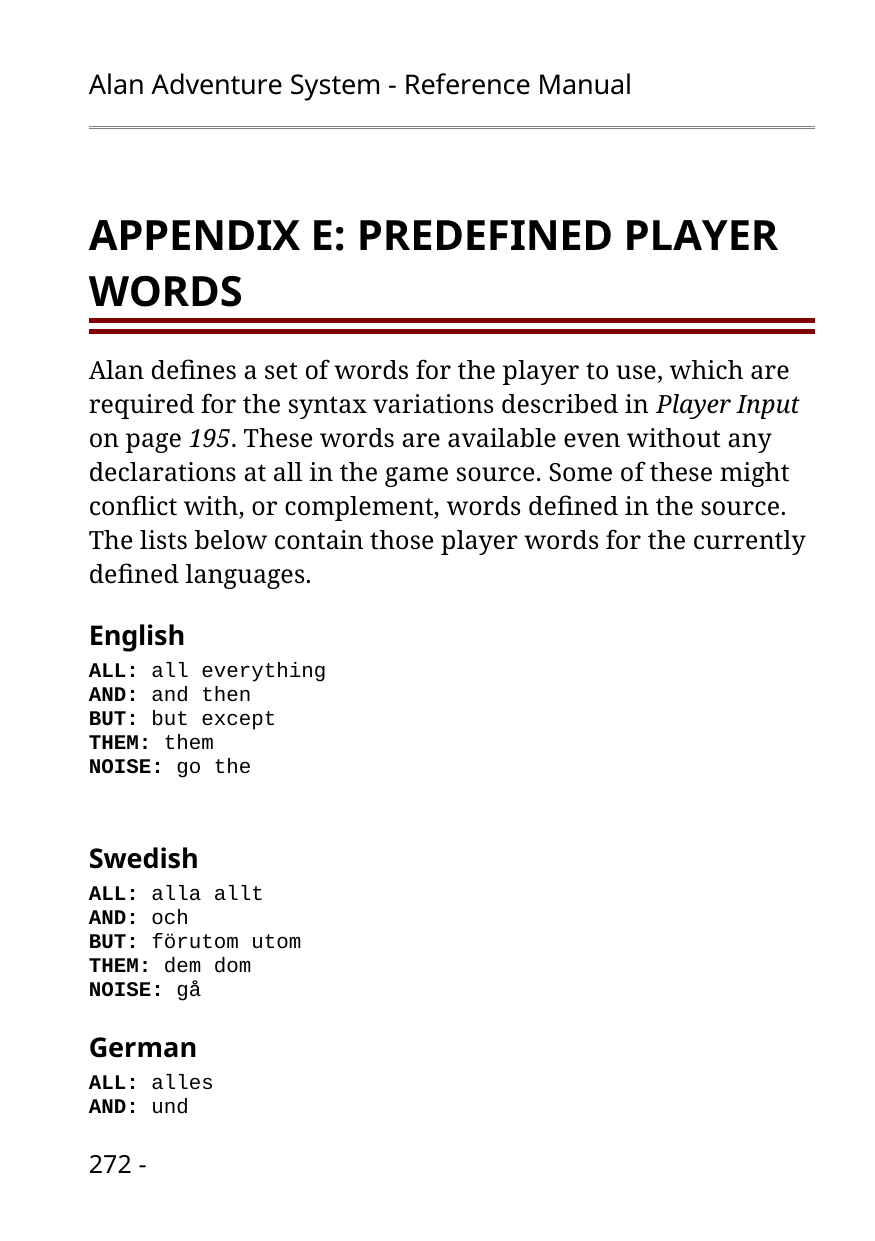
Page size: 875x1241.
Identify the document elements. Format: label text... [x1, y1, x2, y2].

text ALL: alla allt AND: och BUT: förutom utom THEM: dem dom NOISE: gå [88, 883, 815, 1003]
subtitle English [88, 616, 815, 653]
subtitle Swedish [88, 839, 815, 876]
subtitle German [88, 1028, 815, 1065]
text ALL: all everything AND: and then BUT: but except THEM: them NOISE: go the [88, 660, 815, 814]
text ALL: alles AND: und [88, 1072, 815, 1120]
text Alan defines a set of words for the player to use, which are required for the syntax variations described in Player Input on page 158. These words are available even without any declarations at all in the game source. Some of these might conflict with, or complement, words defined in the source. The lists below contain those player words for the currently defined languages. [88, 353, 815, 591]
subtitle Predefined player words [88, 205, 815, 334]
